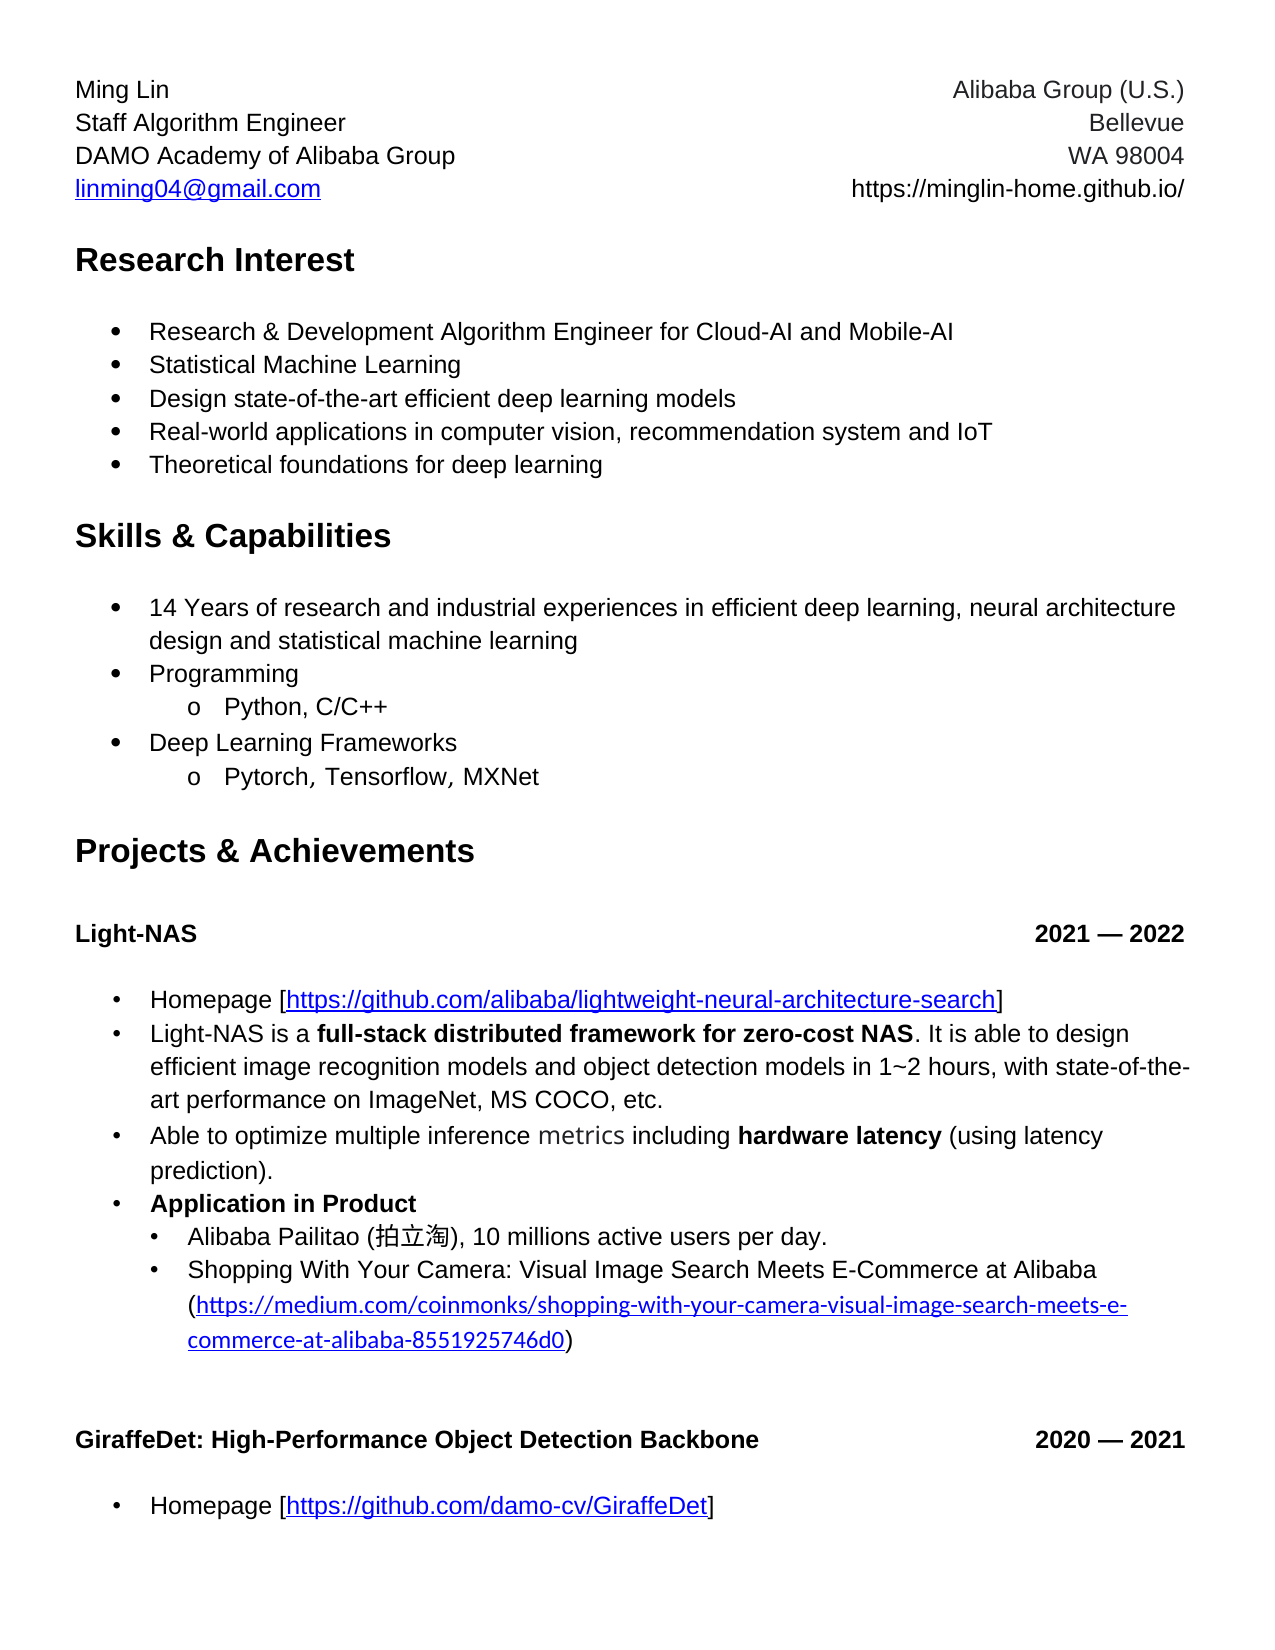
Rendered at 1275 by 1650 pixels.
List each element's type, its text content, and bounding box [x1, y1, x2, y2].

table_header GiraffeDet: High-Performance Object Detection Backbone [64, 1425, 997, 1458]
list Design state-of-the-art efficient deep learning models [111, 383, 1200, 412]
list Homepage [https://github.com/alibaba/lightweight-neural-architecture-search] [112, 986, 1200, 1014]
list Research & Development Algorithm Engineer for Cloud-AI and Mobile-AI [111, 317, 1200, 346]
list Programming [111, 659, 1200, 688]
text Projects & Achievements [75, 831, 1200, 869]
list Light-NAS is a full-stack distributed framework for zero-cost NAS. It is able to design efficient image recognition models and object detection models in 1~2 hours, with state-of-the-art performance on ImageNet, MS COCO, etc. [112, 1019, 1200, 1113]
list Deep Learning Frameworks [111, 728, 1200, 757]
table_header Ming Lin Staff Algorithm Engineer DAMO Academy of Alibaba Group linming04@gmail.com [64, 75, 525, 207]
list Able to optimize multiple inference metrics including hardware latency (using latency prediction). [112, 1118, 1200, 1185]
table_header Alibaba Group (U.S.) Bellevue WA 98004 https://minglin-home.github.io/ [525, 75, 1196, 207]
list Real-world applications in computer vision, recommendation system and IoT [111, 417, 1200, 446]
list Pytorch, Tensorflow, MXNet [186, 761, 1200, 793]
list 14 Years of research and industrial experiences in efficient deep learning, neural architecture design and statistical machine learning [111, 593, 1200, 655]
list Homepage [https://github.com/damo-cv/GiraffeDet] [112, 1491, 1200, 1520]
list Shopping With Your Camera: Visual Image Search Meets E-Commerce at Alibaba (https://medium.com/coinmonks/shopping-with-your-camera-visual-image-search-meets-e-commerce-at-alibaba-8551925746d0) [150, 1255, 1200, 1354]
list Alibaba Pailitao (拍立淘), 10 millions active users per day. [150, 1222, 1200, 1251]
table_header 2021 — 2022 [670, 920, 1196, 952]
text Research Interest [75, 240, 1200, 278]
text Skills & Capabilities [75, 516, 1200, 554]
list Application in Product [112, 1189, 1200, 1218]
table_header 2020 — 2021 [998, 1425, 1197, 1458]
list Statistical Machine Learning [111, 350, 1200, 379]
list Python, C/C++ [186, 692, 1200, 723]
table_header Light-NAS [64, 920, 670, 952]
list Theoretical foundations for deep learning [111, 450, 1200, 479]
